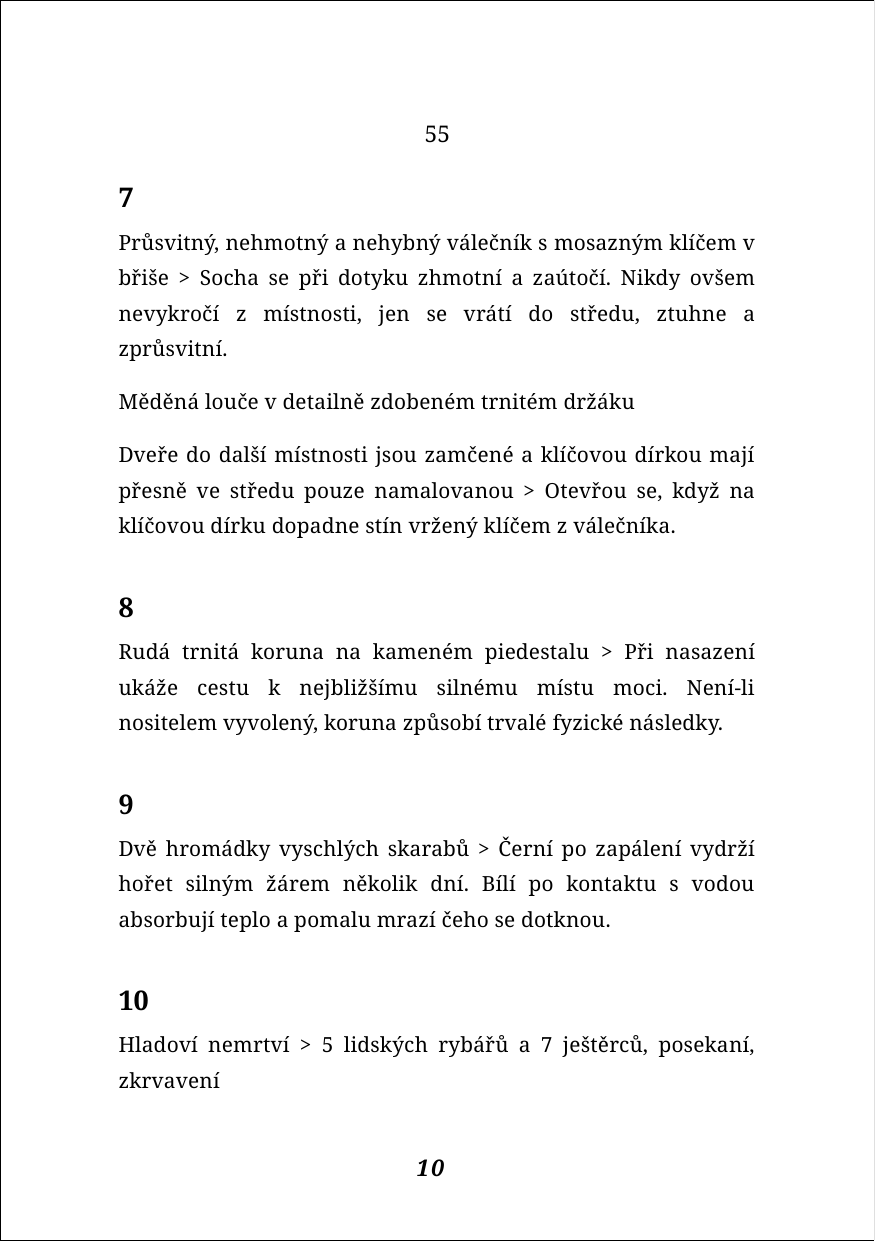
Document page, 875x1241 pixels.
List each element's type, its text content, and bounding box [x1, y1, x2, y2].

text Rudá trnitá koruna na kameném piedestalu > Při nasazení ukáže cestu k nejbližšímu silnému místu moci. Není-li nositelem vyvolený, koruna způsobí trvalé fyzické následky. [118, 637, 756, 737]
text Dveře do další místnosti jsou zamčené a klíčovou dírkou mají přesně ve středu pouze namalovanou > Otevřou se, když na klíčovou dírku dopadne stín vržený klíčem z válečníka. [118, 441, 756, 540]
text Průsvitný, nehmotný a nehybný válečník s mosazným klíčem v břiše > Socha se při dotyku zhmotní a zaútočí. Nikdy ovšem nevykročí z místnosti, jen se vrátí do středu, ztuhne a zprůsvitní. [118, 228, 756, 363]
subtitle 10 [118, 982, 756, 1018]
text Dvě hromádky vyschlých skarabů > Černí po zapálení vydrží hořet silným žárem několik dní. Bílí po kontaktu s vodou absorbují teplo a pomalu mrazí čeho se dotknou. [118, 834, 756, 933]
subtitle 9 [118, 785, 756, 822]
text Hladoví nemrtví > 5 lidských rybářů a 7 ještěrců, posekaní, zkrvavení [118, 1030, 756, 1094]
subtitle 7 [118, 179, 756, 216]
text Měděná louče v detailně zdobeném trnitém držáku [118, 387, 756, 416]
subtitle 8 [118, 588, 756, 625]
